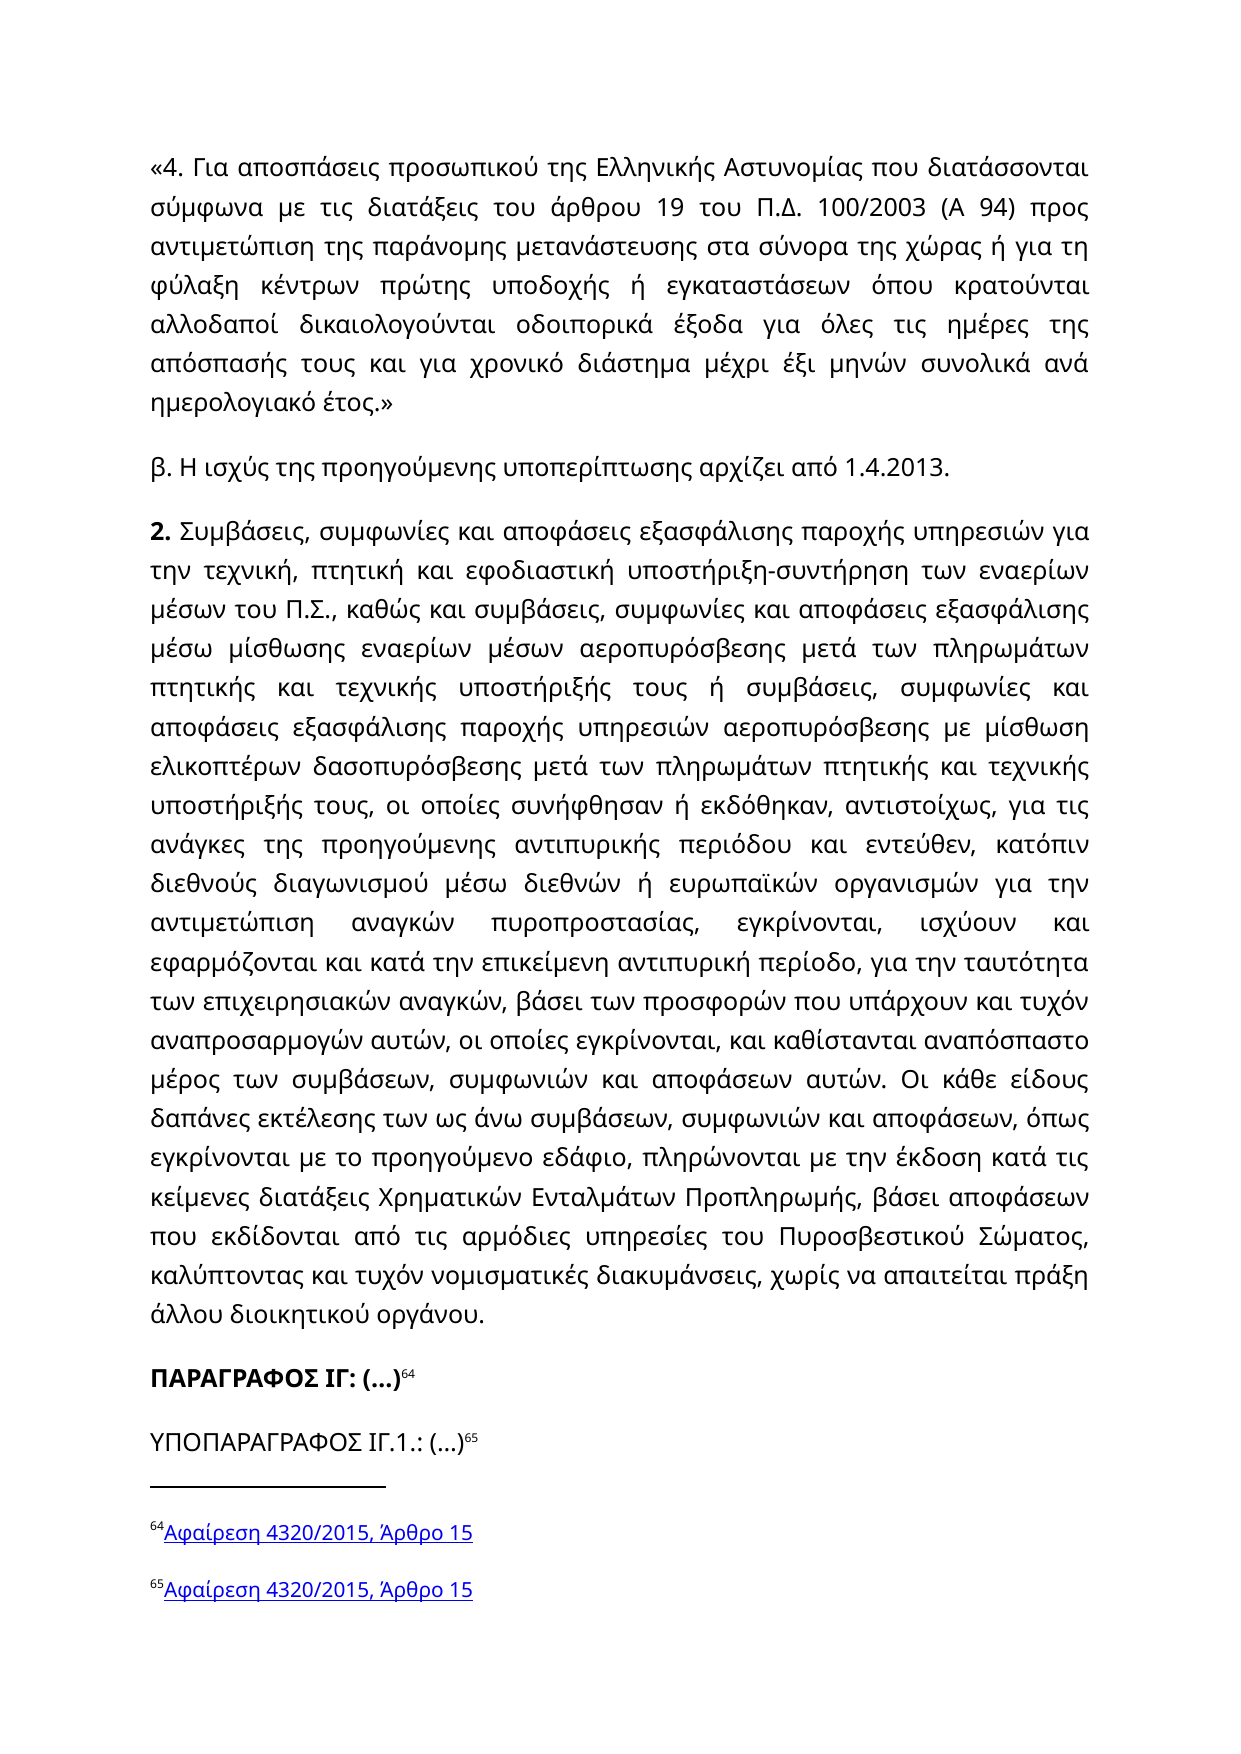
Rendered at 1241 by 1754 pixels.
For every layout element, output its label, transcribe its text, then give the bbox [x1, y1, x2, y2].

text Αφαίρεση 4320/2015, Άρθρο 15 [150, 1576, 1090, 1604]
text Αφαίρεση 4320/2015, Άρθρο 15 [150, 1518, 1090, 1546]
text 2. Συμβάσεις, συμφωνίες και αποφάσεις εξασφάλισης παροχής υπηρεσιών για την τεχνική, πτητική και εφοδιαστική υποστήριξη-συντήρηση των εναερίων μέσων του Π.Σ., καθώς και συμβάσεις, συμφωνίες και αποφάσεις εξασφάλισης μέσω μίσθωσης εναερίων μέσων αεροπυρόσβεσης μετά των πληρωμάτων πτητικής και τεχνικής υποστήριξής τους ή συμβάσεις, συμφωνίες και αποφάσεις εξασφάλισης παροχής υπηρεσιών αεροπυρόσβεσης με μίσθωση ελικοπτέρων δασοπυρόσβεσης μετά των πληρωμάτων πτητικής και τεχνικής υποστήριξής τους, οι οποίες συνήφθησαν ή εκδόθηκαν, αντιστοίχως, για τις ανάγκες της προηγούμενης αντιπυρικής περιόδου και εντεύθεν, κατόπιν διεθνούς διαγωνισμού μέσω διεθνών ή ευρωπαϊκών οργανισμών για την αντιμετώπιση αναγκών πυροπροστασίας, εγκρίνονται, ισχύουν και εφαρμόζονται και κατά την επικείμενη αντιπυρική περίοδο, για την ταυτότητα των επιχειρησιακών αναγκών, βάσει των προσφορών που υπάρχουν και τυχόν αναπροσαρμογών αυτών, οι οποίες εγκρίνονται, και καθίστανται αναπόσπαστο μέρος των συμβάσεων, συμφωνιών και αποφάσεων αυτών. Οι κάθε είδους δαπάνες εκτέλεσης των ως άνω συμβάσεων, συμφωνιών και αποφάσεων, όπως εγκρίνονται με το προηγούμενο εδάφιο, πληρώνονται με την έκδοση κατά τις κείμενες διατάξεις Χρηματικών Ενταλμάτων Προπληρωμής, βάσει αποφάσεων που εκδίδονται από τις αρμόδιες υπηρεσίες του Πυροσβεστικού Σώματος, καλύπτοντας και τυχόν νομισματικές διακυμάνσεις, χωρίς να απαιτείται πράξη άλλου διοικητικού οργάνου. [150, 513, 1090, 1331]
text ΥΠΟΠΑΡΑΓΡΑΦΟΣ ΙΓ.1.: (…) [150, 1425, 1090, 1459]
text ΠΑΡΑΓΡΑΦΟΣ ΙΓ: (…) [150, 1361, 1090, 1395]
text «4. Για αποσπάσεις προσωπικού της Ελληνικής Αστυνομίας που διατάσσονται σύμφωνα με τις διατάξεις του άρθρου 19 του Π.Δ. 100/2003 (Α 94) προς αντιμετώπιση της παράνομης μετανάστευσης στα σύνορα της χώρας ή για τη φύλαξη κέντρων πρώτης υποδοχής ή εγκαταστάσεων όπου κρατούνται αλλοδαποί δικαιολογούνται οδοιπορικά έξοδα για όλες τις ημέρες της απόσπασής τους και για χρονικό διάστημα μέχρι έξι μηνών συνολικά ανά ημερολογιακό έτος.» [150, 150, 1090, 419]
text β. Η ισχύς της προηγούμενης υποπερίπτωσης αρχίζει από 1.4.2013. [150, 449, 1090, 483]
